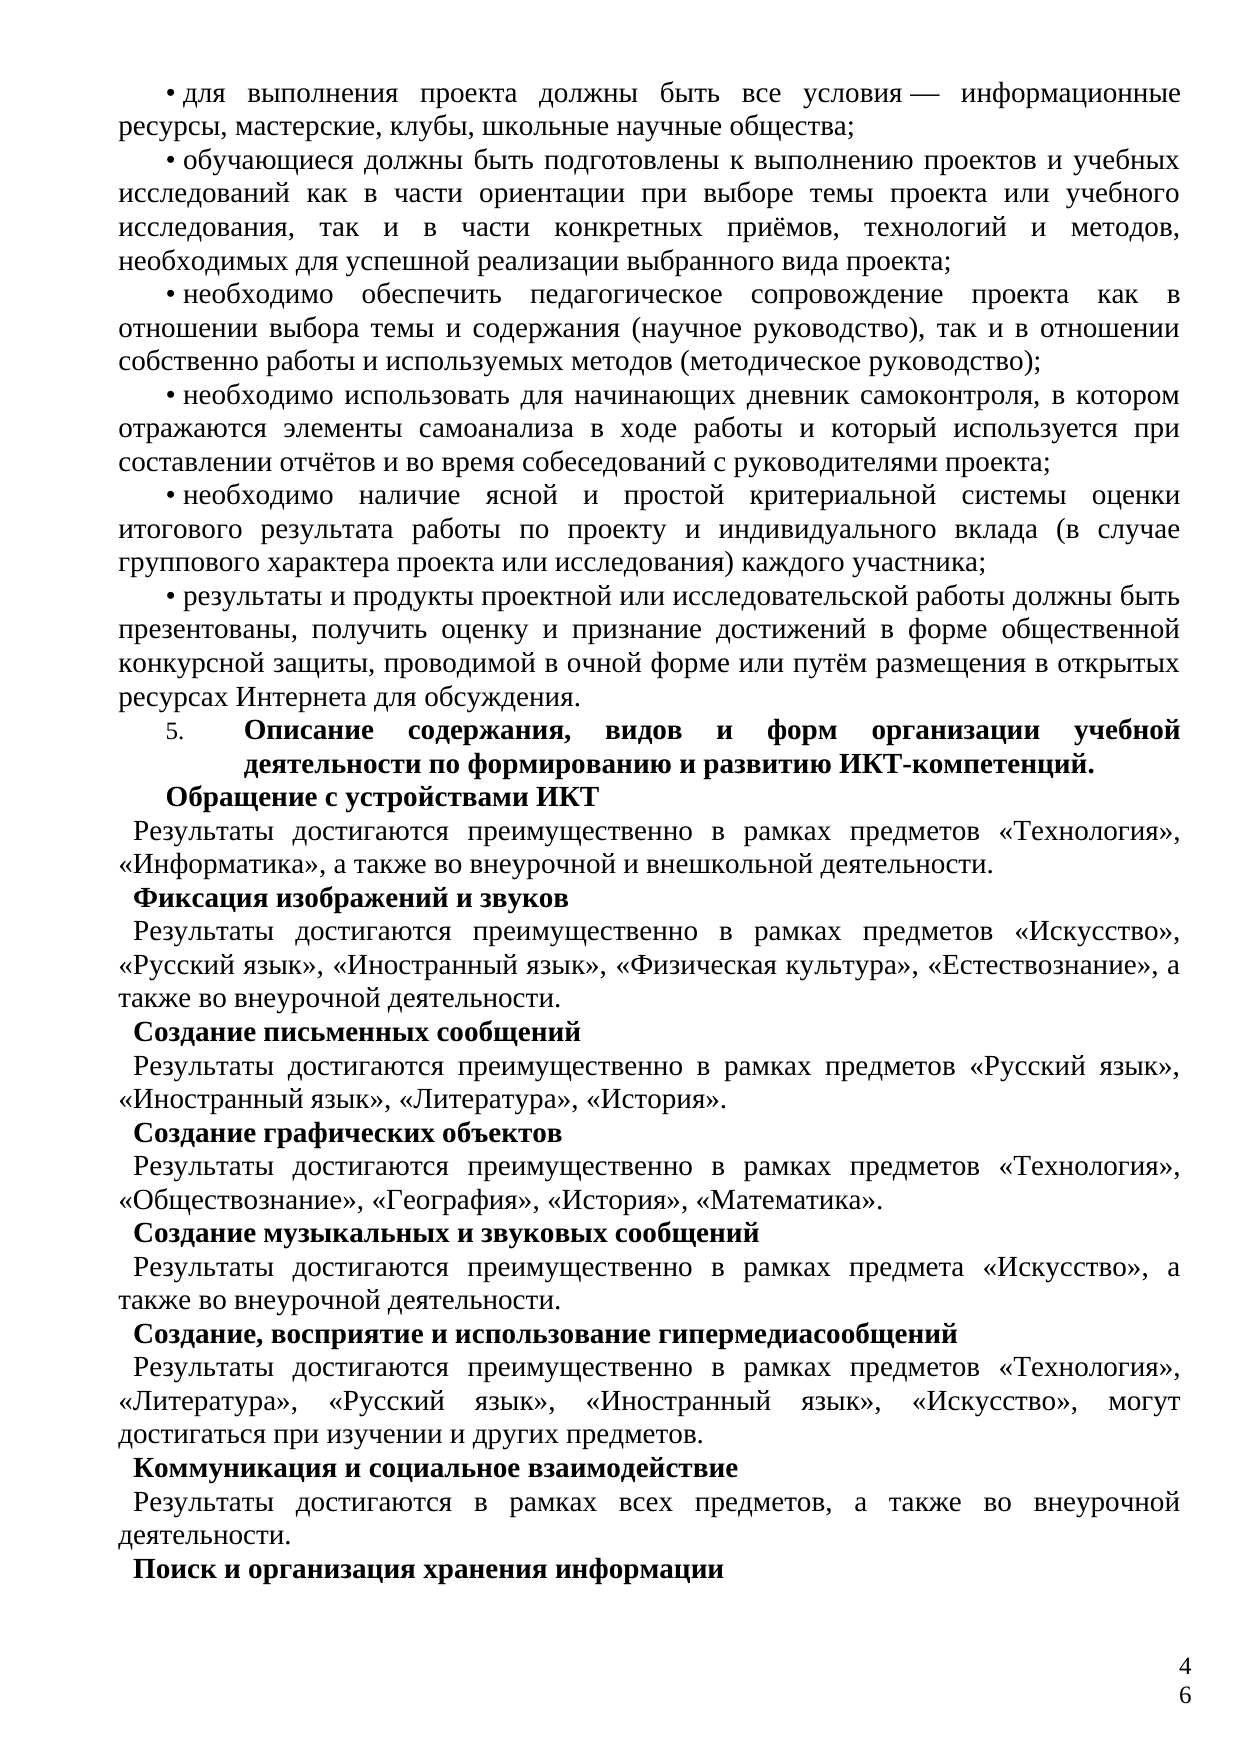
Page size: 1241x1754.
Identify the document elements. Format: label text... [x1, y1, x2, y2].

text • обучающиеся должны быть подготовлены к выполнению проектов и учебных исследований как в части ориентации при выборе темы проекта или учебного исследования, так и в части конкретных приёмов, технологий и методов, необходимых для успешной реализации выбранного вида проекта; [118, 142, 1181, 276]
text Результаты достигаются преимущественно в рамках предметов «Искусство», «Русский язык», «Иностранный язык», «Физическая культура», «Естествознание», а также во внеурочной деятельности. [118, 913, 1181, 1014]
text • необходимо обеспечить педагогическое сопровождение проекта как в отношении выбора темы и содержания (научное руководство), так и в отношении собственно работы и используемых методов (методическое руководство); [118, 276, 1181, 377]
text Коммуникация и социальное взаимодействие [118, 1450, 1181, 1484]
text Результаты достигаются преимущественно в рамках предметов «Технология», «Информатика», а также во внеурочной и внешкольной деятельности. [118, 813, 1181, 880]
text • для выполнения проекта должны быть все условия — информационные ресурсы, мастерские, клубы, школьные научные общества; [118, 75, 1181, 142]
text Результаты достигаются преимущественно в рамках предметов «Технология», «Обществознание», «География», «История», «Математика». [118, 1148, 1181, 1215]
list Описание содержания, видов и форм организации учебной деятельности по формированию и развитию ИКТ-компетенций. [165, 712, 1181, 779]
text Создание графических объектов [118, 1115, 1181, 1148]
text • необходимо наличие ясной и простой критериальной системы оценки итогового результата работы по проекту и индивидуального вклада (в случае группового характера проекта или исследования) каждого участника; [118, 477, 1181, 578]
text Поиск и организация хранения информации [118, 1551, 1181, 1584]
text Создание письменных сообщений [118, 1014, 1181, 1048]
text Фиксация изображений и звуков [118, 880, 1181, 913]
text Результаты достигаются преимущественно в рамках предметов «Технология», «Литература», «Русский язык», «Иностранный язык», «Искусство», могут достигаться при изучении и других предметов. [118, 1349, 1181, 1450]
text Результаты достигаются преимущественно в рамках предмета «Искусство», а также во внеурочной деятельности. [118, 1249, 1181, 1316]
text Создание, восприятие и использование гипермедиасообщений [118, 1316, 1181, 1349]
text • необходимо использовать для начинающих дневник самоконтроля, в котором отражаются элементы самоанализа в ходе работы и который используется при составлении отчётов и во время собеседований с руководителями проекта; [118, 377, 1181, 477]
text Результаты достигаются преимущественно в рамках предметов «Русский язык», «Иностранный язык», «Литература», «История». [118, 1048, 1181, 1115]
text Результаты достигаются в рамках всех предметов, а также во внеурочной деятельности. [118, 1484, 1181, 1551]
text Создание музыкальных и звуковых сообщений [118, 1215, 1181, 1249]
text • результаты и продукты проектной или исследовательской работы должны быть презентованы, получить оценку и признание достижений в форме общественной конкурсной защиты, проводимой в очной форме или путём размещения в открытых ресурсах Интернета для обсуждения. [118, 578, 1181, 712]
text Обращение с устройствами ИКТ [118, 779, 1181, 813]
